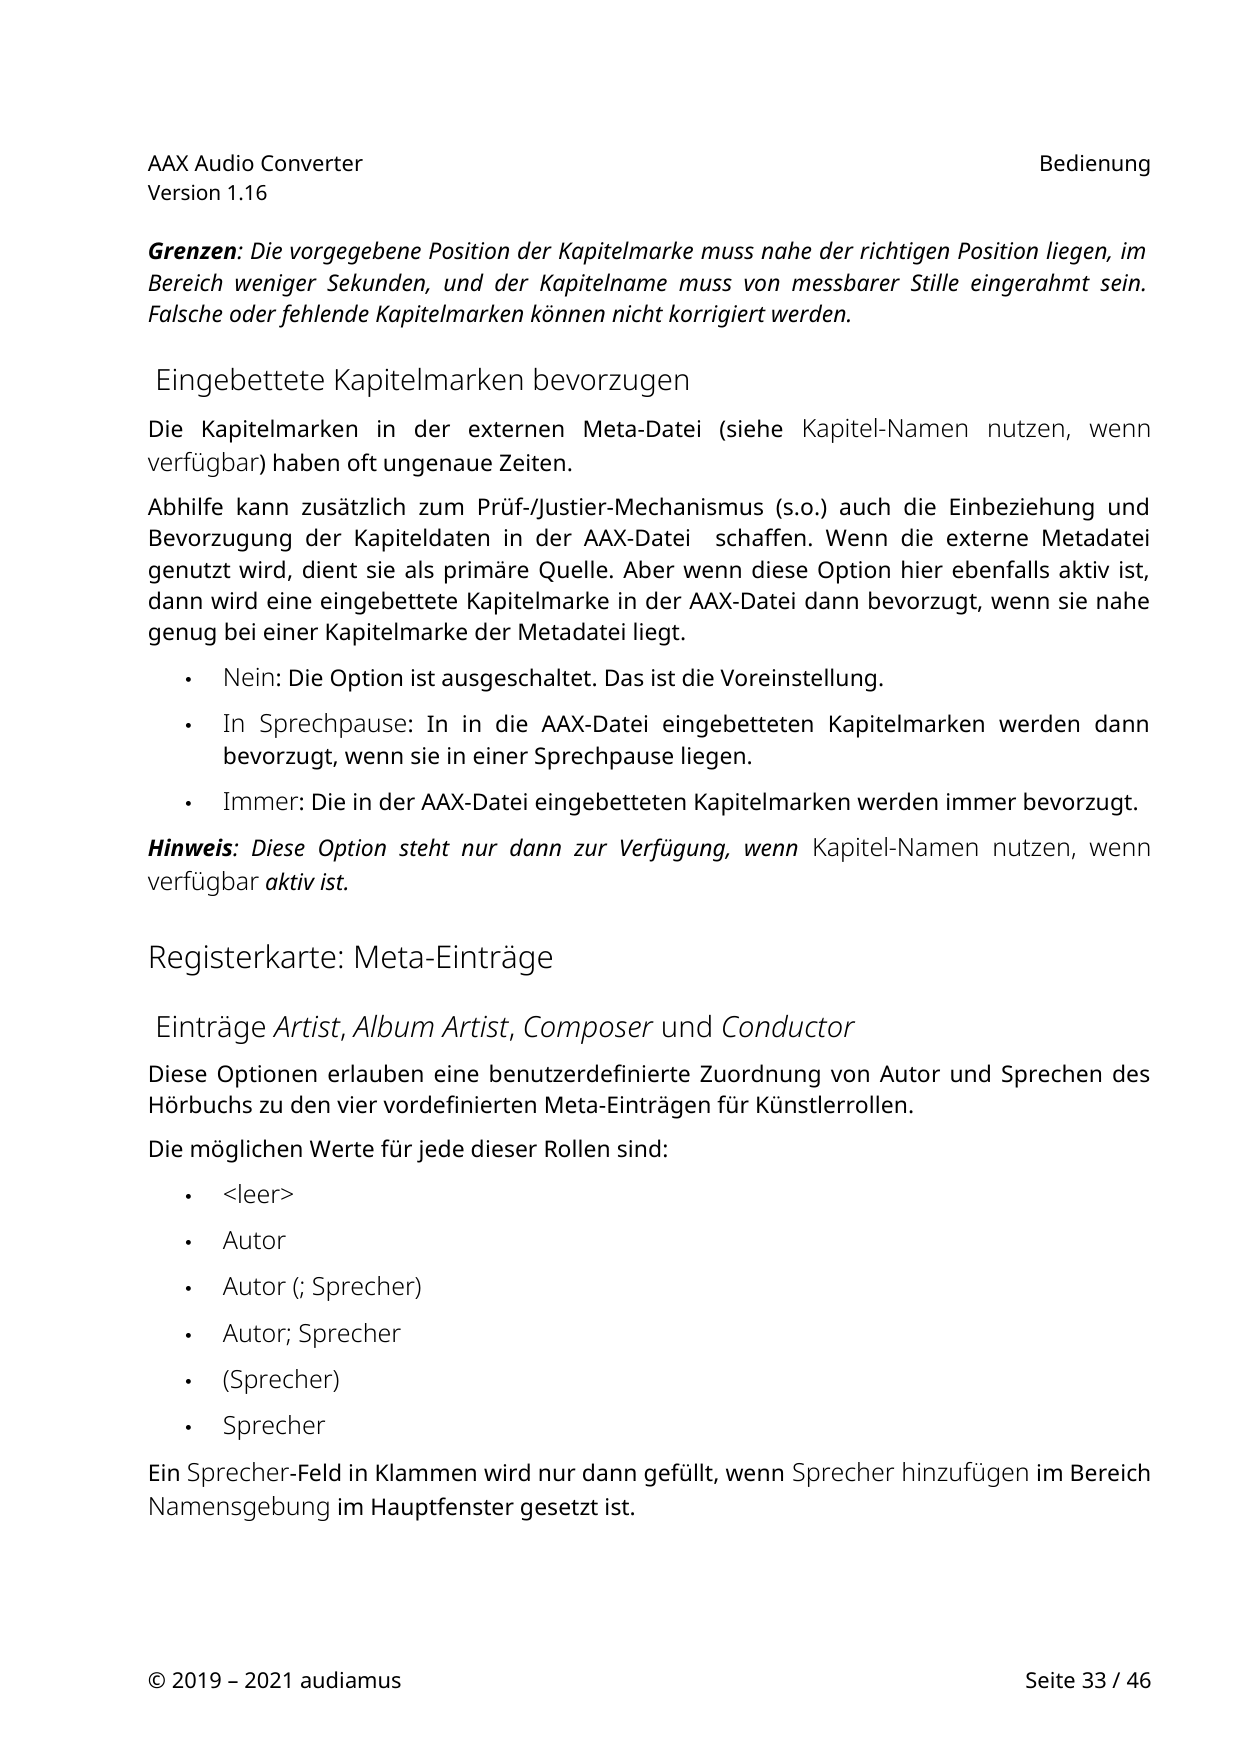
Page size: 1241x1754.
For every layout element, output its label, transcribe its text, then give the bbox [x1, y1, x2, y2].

list Immer: Die in der AAX-Datei eingebetteten Kapitelmarken werden immer bevorzugt. [185, 784, 1152, 818]
text Grenzen: Die vorgegebene Position der Kapitelmarke muss nahe der richtigen Position liegen, im Bereich weniger Sekunden, und der Kapitelname muss von messbarer Stille eingerahmt sein. Falsche oder fehlende Kapitelmarken können nicht korrigiert werden. [148, 235, 1152, 329]
list In Sprechpause: In in die AAX-Datei eingebetteten Kapitelmarken werden dann bevorzugt, wenn sie in einer Sprechpause liegen. [185, 706, 1152, 771]
text Abhilfe kann zusätzlich zum Prüf-/Justier-Mechanismus (s.o.) auch die Einbeziehung und Bevorzugung der Kapiteldaten in der AAX-Datei schaffen. Wenn die externe Metadatei genutzt wird, dient sie als primäre Quelle. Aber wenn diese Option hier ebenfalls aktiv ist, dann wird eine eingebettete Kapitelmarke in der AAX-Datei dann bevorzugt, wenn sie nahe genug bei einer Kapitelmarke der Metadatei liegt. [148, 491, 1152, 647]
list Nein: Die Option ist ausgeschaltet. Das ist die Voreinstellung. [185, 660, 1152, 694]
text Ein Sprecher-Feld in Klammen wird nur dann gefüllt, wenn Sprecher hinzufügen im Bereich Namensgebung im Hauptfenster gesetzt ist. [148, 1454, 1152, 1522]
subtitle Einträge Artist, Album Artist, Composer und Conductor [148, 1006, 1152, 1046]
subtitle Eingebettete Kapitelmarken bevorzugen [148, 359, 1152, 399]
text Hinweis: Diese Option steht nur dann zur Verfügung, wenn Kapitel-Namen nutzen, wenn verfügbar aktiv ist. [148, 830, 1152, 898]
list Sprecher [185, 1408, 1152, 1442]
text Die möglichen Werte für jede dieser Rollen sind: [148, 1133, 1152, 1164]
text Die Kapitelmarken in der externen Meta-Datei (siehe Kapitel-Namen nutzen, wenn verfügbar) haben oft ungenaue Zeiten. [148, 411, 1152, 479]
subtitle Registerkarte: Meta-Einträge [148, 935, 1152, 978]
list <leer> [185, 1176, 1152, 1210]
list Autor [185, 1223, 1152, 1257]
list Autor; Sprecher [185, 1315, 1152, 1349]
list (Sprecher) [185, 1362, 1152, 1396]
text Diese Optionen erlauben eine benutzerdefinierte Zuordnung von Autor und Sprechen des Hörbuchs zu den vier vordefinierten Meta-Einträgen für Künstlerrollen. [148, 1058, 1152, 1120]
list Autor (; Sprecher) [185, 1269, 1152, 1303]
